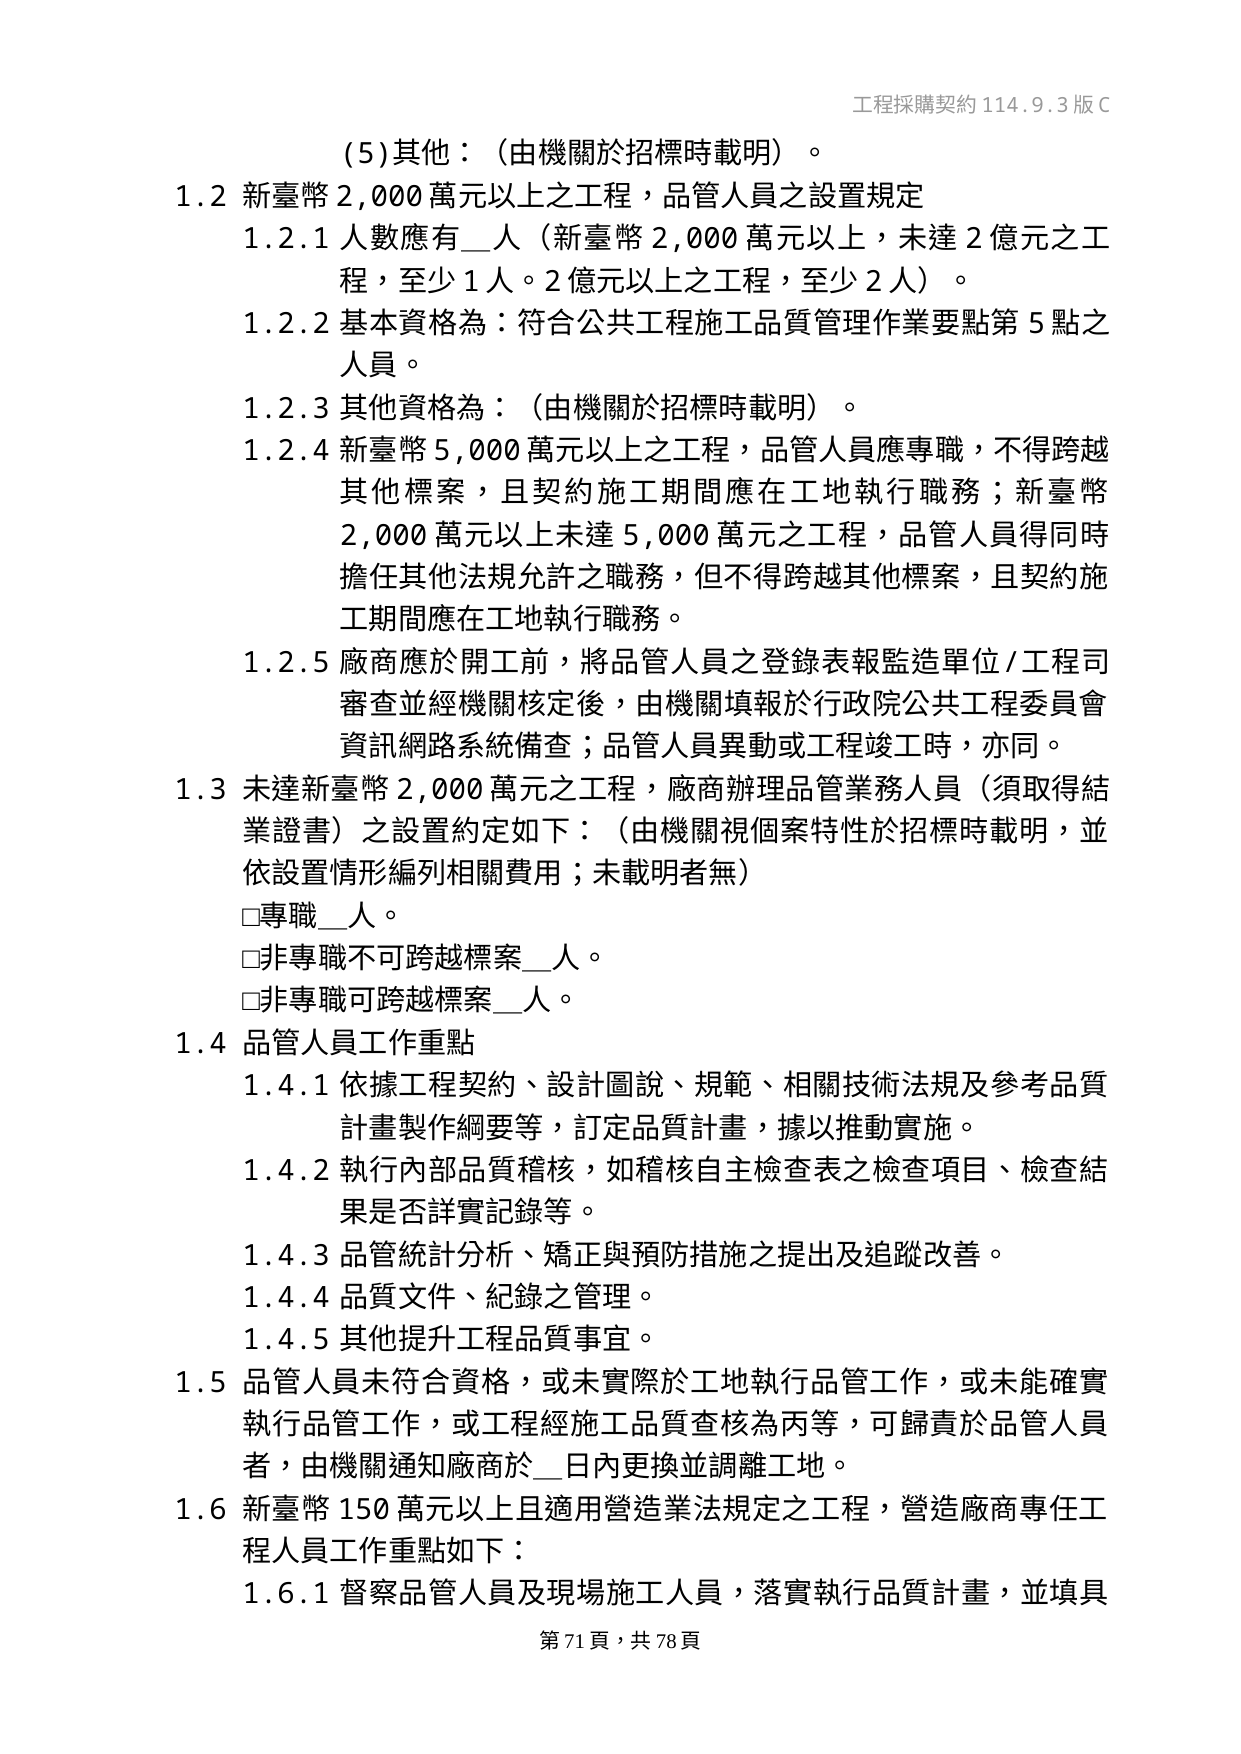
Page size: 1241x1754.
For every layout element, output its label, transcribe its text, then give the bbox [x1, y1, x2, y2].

list 依據工程契約、設計圖說、規範、相關技術法規及參考品質計畫製作綱要等，訂定品質計畫，據以推動實施。 [242, 1062, 1110, 1146]
list 執行內部品質稽核，如稽核自主檢查表之檢查項目、檢查結果是否詳實記錄等。 [242, 1146, 1110, 1231]
list 品管人員未符合資格，或未實際於工地執行品管工作，或未能確實執行品管工作，或工程經施工品質查核為丙等，可歸責於品管人員者，由機關通知廠商於＿日內更換並調離工地。 [174, 1358, 1110, 1485]
list 新臺幣5,000萬元以上之工程，品管人員應專職，不得跨越其他標案，且契約施工期間應在工地執行職務；新臺幣2,000萬元以上未達5,000萬元之工程，品管人員得同時擔任其他法規允許之職務，但不得跨越其他標案，且契約施工期間應在工地執行職務。 [242, 427, 1110, 638]
text □專職＿人。 [242, 892, 1110, 934]
list 督察品管人員及現場施工人員，落實執行品質計畫，並填具 [242, 1570, 1110, 1612]
list 人數應有＿人（新臺幣2,000萬元以上，未達2億元之工程，至少1人。2億元以上之工程，至少2人）。 [242, 215, 1110, 299]
list 其他：（由機關於招標時載明）。 [339, 130, 1110, 172]
list 品管人員工作重點 [174, 1019, 1110, 1062]
list 品質文件、紀錄之管理。 [242, 1273, 1110, 1316]
list 基本資格為：符合公共工程施工品質管理作業要點第5點之人員。 [242, 299, 1110, 384]
list 廠商應於開工前，將品管人員之登錄表報監造單位/工程司審查並經機關核定後，由機關填報於行政院公共工程委員會資訊網路系統備查；品管人員異動或工程竣工時，亦同。 [242, 638, 1110, 765]
list 未達新臺幣2,000萬元之工程，廠商辦理品管業務人員（須取得結業證書）之設置約定如下：（由機關視個案特性於招標時載明，並依設置情形編列相關費用；未載明者無） [174, 765, 1110, 892]
text □非專職不可跨越標案＿人。 [242, 934, 1110, 977]
text □非專職可跨越標案＿人。 [242, 977, 1110, 1019]
list 新臺幣150萬元以上且適用營造業法規定之工程，營造廠商專任工程人員工作重點如下： [174, 1485, 1110, 1570]
list 其他提升工程品質事宜。 [242, 1316, 1110, 1358]
list 品管統計分析、矯正與預防措施之提出及追蹤改善。 [242, 1231, 1110, 1273]
list 其他資格為：（由機關於招標時載明）。 [242, 384, 1110, 427]
list 新臺幣2,000萬元以上之工程，品管人員之設置規定 [174, 172, 1110, 215]
